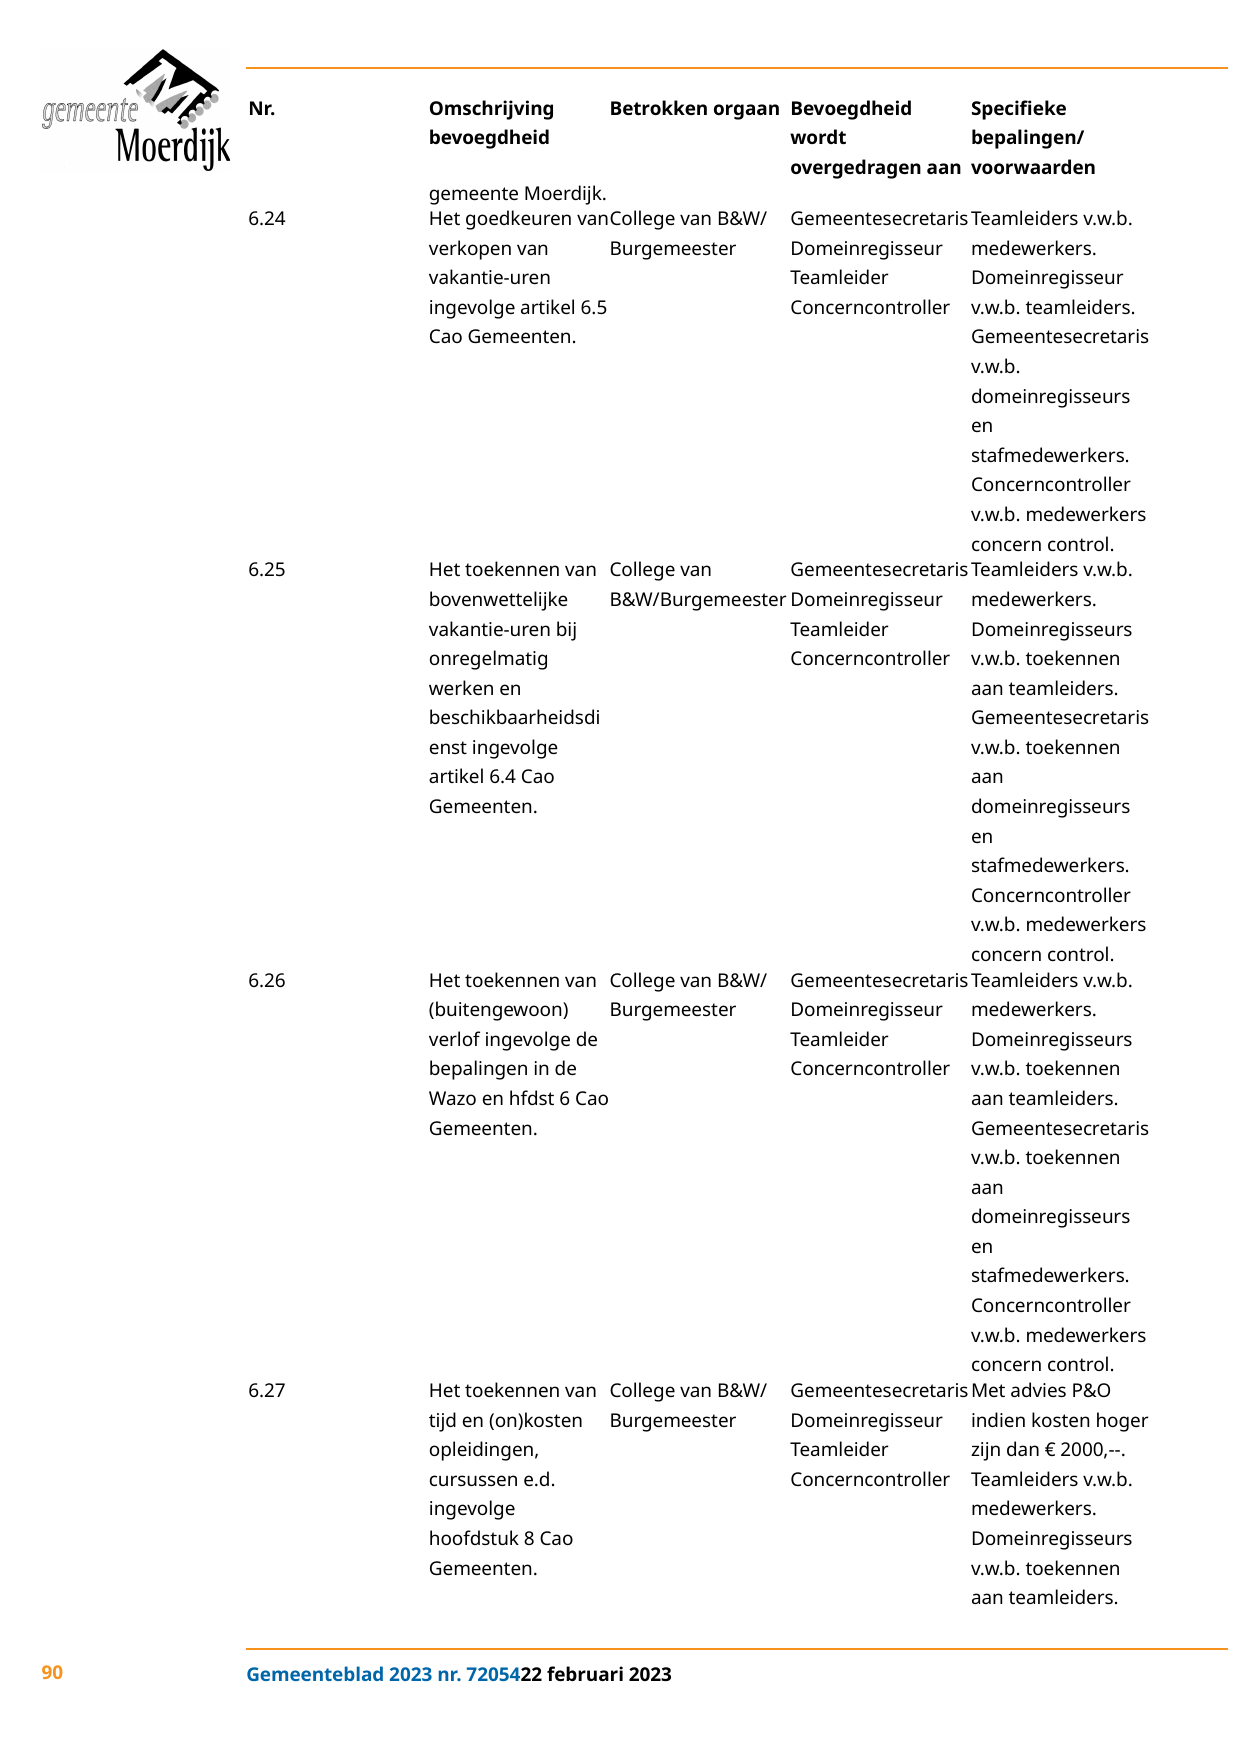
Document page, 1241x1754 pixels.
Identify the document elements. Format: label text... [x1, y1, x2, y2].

table_cell Teamleiders v.w.b. medewerkers. Domeinregisseurs v.w.b. toekennen aan teamleiders. Gemeentesecretaris v.w.b. toekennen aan domeinregisseurs en stafmedewerkers. Concerncontroller v.w.b. medewerkers concern control. [971, 967, 1152, 1377]
table_cell [790, 180, 971, 205]
table_cell College van B&W/ Burgemeester [609, 1377, 790, 1610]
table_cell Het goedkeuren van verkopen van vakantie-uren ingevolge artikel 6.5 Cao Gemeenten. [429, 205, 609, 557]
table_cell gemeente Moerdijk. [429, 180, 609, 205]
table_header Bevoegdheid wordt overgedragen aan [790, 95, 971, 180]
table_cell Gemeentesecretaris Domeinregisseur Teamleider Concerncontroller [790, 205, 971, 557]
table_cell College van B&W/ Burgemeester [609, 205, 790, 557]
table_header Omschrijving bevoegdheid [429, 95, 609, 180]
table_cell Gemeentesecretaris Domeinregisseur Teamleider Concerncontroller [790, 1377, 971, 1610]
table_cell Het toekennen van tijd en (on)kosten opleidingen, cursussen e.d. ingevolge hoofdstuk 8 Cao Gemeenten. [429, 1377, 609, 1610]
table_cell 6.27 [248, 1377, 429, 1610]
table_cell [971, 180, 1152, 205]
table_cell 6.25 [248, 557, 429, 967]
table_cell Het toekennen van bovenwettelijke vakantie-uren bij onregelmatig werken en beschikbaarheidsdienst ingevolge artikel 6.4 Cao Gemeenten. [429, 557, 609, 967]
table_cell 6.24 [248, 205, 429, 557]
table_cell Gemeentesecretaris Domeinregisseur Teamleider Concerncontroller [790, 557, 971, 967]
table_cell 6.26 [248, 967, 429, 1377]
table_cell [609, 180, 790, 205]
table_cell Teamleiders v.w.b. medewerkers. Domeinregisseurs v.w.b. toekennen aan teamleiders. Gemeentesecretaris v.w.b. toekennen aan domeinregisseurs en stafmedewerkers. Concerncontroller v.w.b. medewerkers concern control. [971, 557, 1152, 967]
table_cell Het toekennen van (buitengewoon) verlof ingevolge de bepalingen in de Wazo en hfdst 6 Cao Gemeenten. [429, 967, 609, 1377]
table_cell [248, 180, 429, 205]
table_header Betrokken orgaan [609, 95, 790, 180]
picture [41, 47, 231, 172]
table_cell College van B&W/Burgemeester [609, 557, 790, 967]
table_header Nr. [248, 95, 429, 180]
table_cell College van B&W/ Burgemeester [609, 967, 790, 1377]
table_cell Gemeentesecretaris Domeinregisseur Teamleider Concerncontroller [790, 967, 971, 1377]
table_cell Met advies P&O indien kosten hoger zijn dan € 2000,--. Teamleiders v.w.b. medewerkers. Domeinregisseurs v.w.b. toekennen aan teamleiders. [971, 1377, 1152, 1610]
table_header Specifieke bepalingen/ voorwaarden [971, 95, 1152, 180]
table_cell Teamleiders v.w.b. medewerkers. Domeinregisseur v.w.b. teamleiders. Gemeentesecretaris v.w.b. domeinregisseurs en stafmedewerkers. Concerncontroller v.w.b. medewerkers concern control. [971, 205, 1152, 557]
